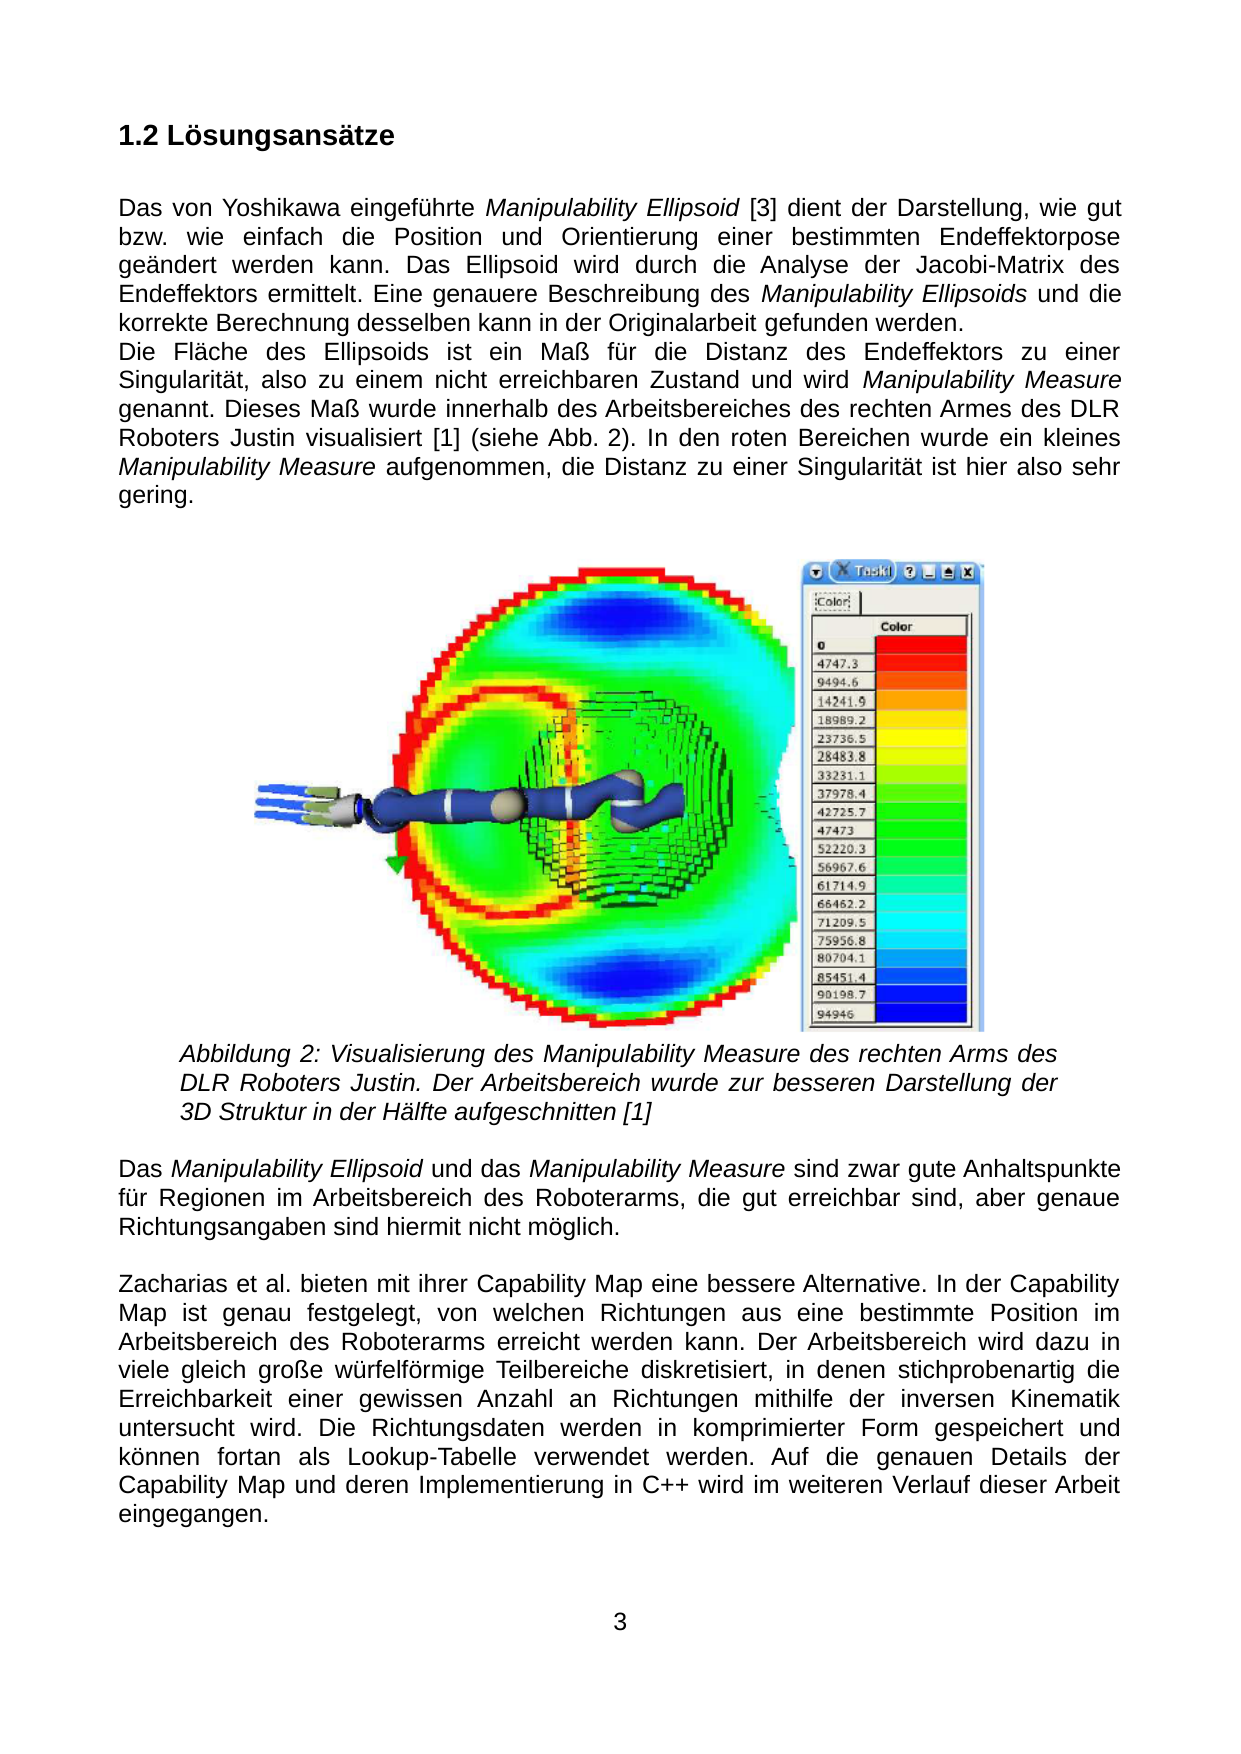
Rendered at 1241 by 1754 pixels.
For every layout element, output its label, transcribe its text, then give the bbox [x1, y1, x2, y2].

text Abbildung 2: Visualisierung des Manipulability Measure des rechten Arms des DLR Roboters Justin. Der Arbeitsbereich wurde zur besseren Darstellung der 3D Struktur in der Hälfte aufgeschnitten [1] [179, 1040, 1061, 1126]
text Die Fläche des Ellipsoids ist ein Maß für die Distanz des Endeffektors zu einer Singularität, also zu einem nicht erreichbaren Zustand und wird Manipulability Measure genannt. Dieses Maß wurde innerhalb des Arbeitsbereiches des rechten Armes des DLR Roboters Justin visualisiert [1] (siehe Abb. 2). In den roten Bereichen wurde ein kleines Manipulability Measure aufgenommen, die Distanz zu einer Singularität ist hier also sehr gering. [118, 337, 1122, 509]
picture [245, 550, 995, 1040]
text Das von Yoshikawa eingeführte Manipulability Ellipsoid [3] dient der Darstellung, wie gut bzw. wie einfach die Position und Orientierung einer bestimmten Endeffektorpose geändert werden kann. Das Ellipsoid wird durch die Analyse der Jacobi-Matrix des Endeffektors ermittelt. Eine genauere Beschreibung des Manipulability Ellipsoids und die korrekte Berechnung desselben kann in der Originalarbeit gefunden werden. [118, 193, 1122, 337]
text Zacharias et al. bieten mit ihrer Capability Map eine bessere Alternative. In der Capability Map ist genau festgelegt, von welchen Richtungen aus eine bestimmte Position im Arbeitsbereich des Roboterarms erreicht werden kann. Der Arbeitsbereich wird dazu in viele gleich große würfelförmige Teilbereiche diskretisiert, in denen stichprobenartig die Erreichbarkeit einer gewissen Anzahl an Richtungen mithilfe der inversen Kinematik untersucht wird. Die Richtungsdaten werden in komprimierter Form gespeichert und können fortan als Lookup-Tabelle verwendet werden. Auf die genauen Details der Capability Map und deren Implementierung in C++ wird im weiteren Verlauf dieser Arbeit eingegangen. [118, 1269, 1122, 1528]
subtitle 1.2 Lösungsansätze [118, 118, 1122, 152]
text Das Manipulability Ellipsoid und das Manipulability Measure sind zwar gute Anhaltspunkte für Regionen im Arbeitsbereich des Roboterarms, die gut erreichbar sind, aber genaue Richtungsangaben sind hiermit nicht möglich. [118, 1154, 1122, 1241]
